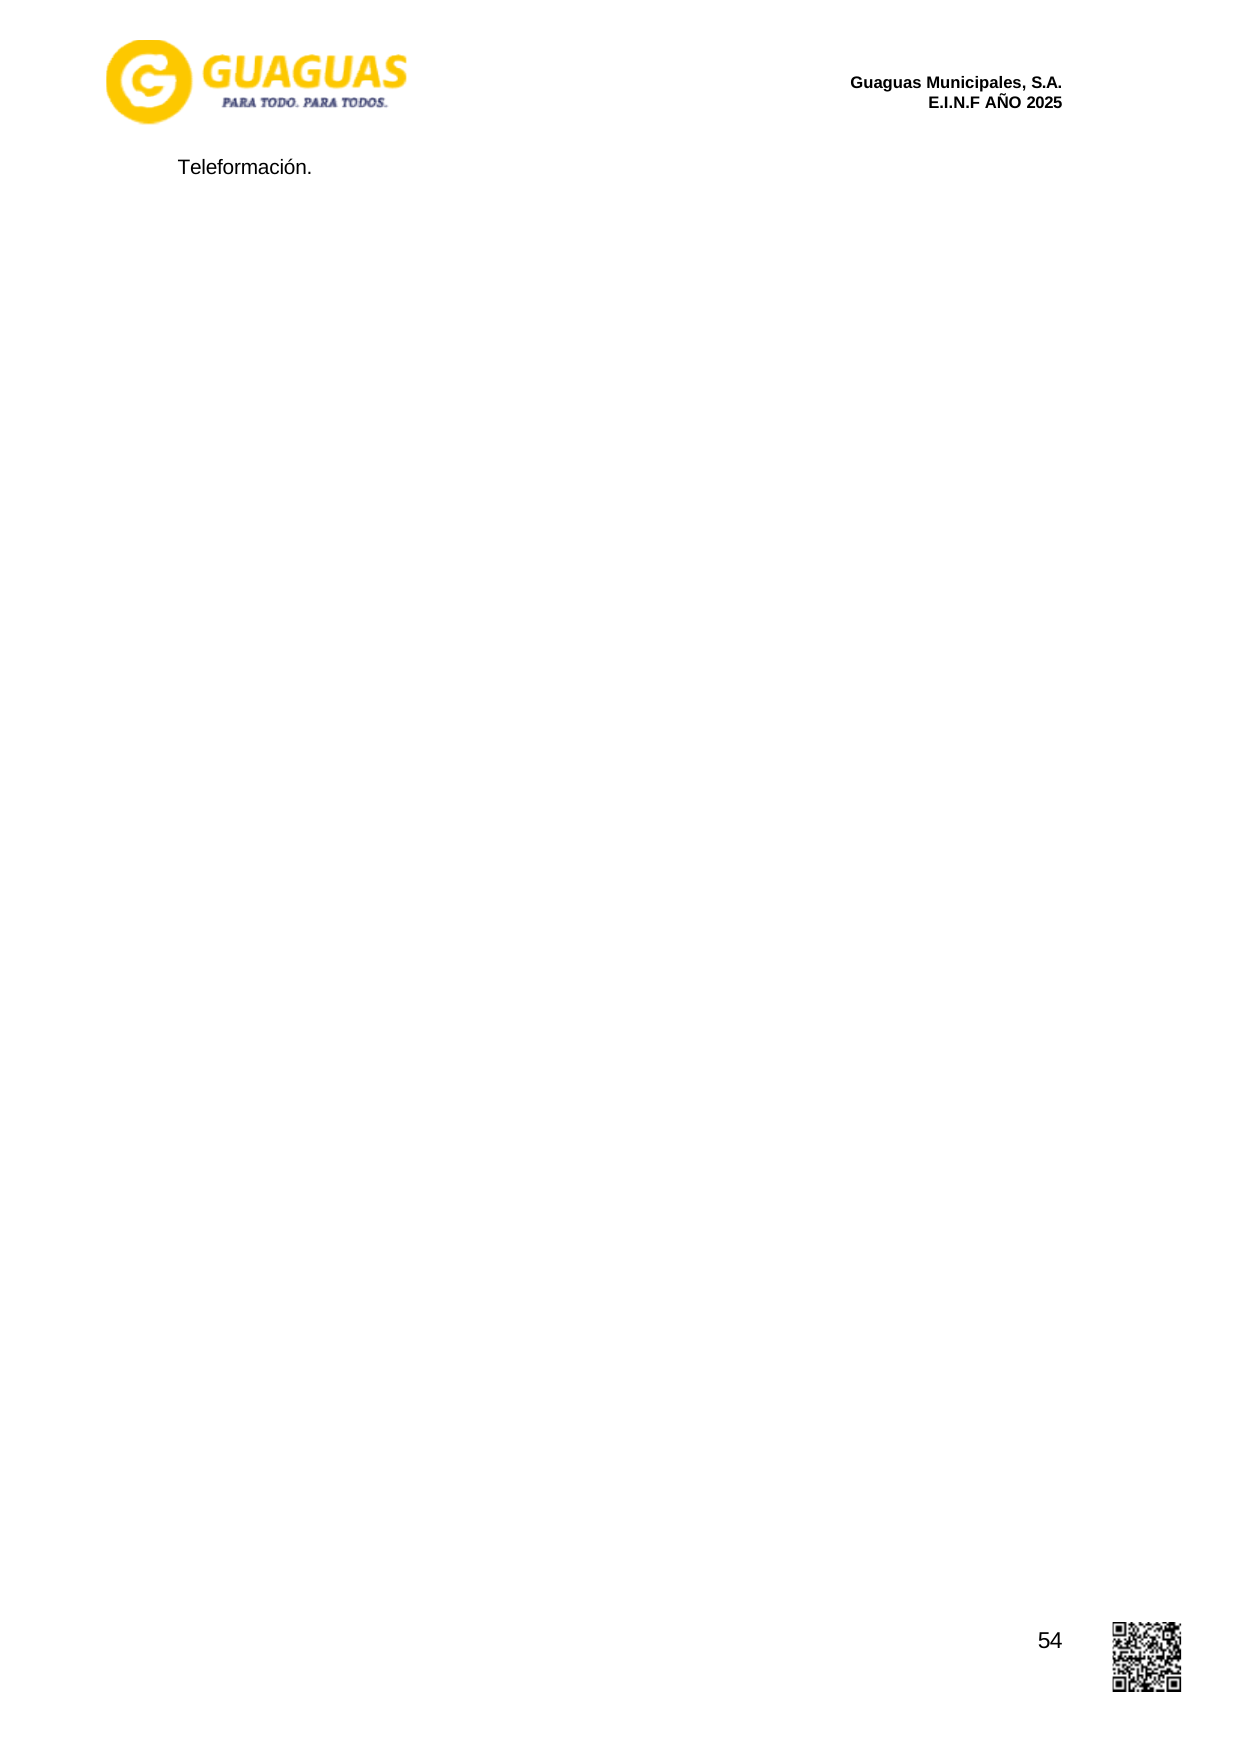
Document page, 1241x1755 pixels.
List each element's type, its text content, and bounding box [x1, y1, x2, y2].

text Teleformación. [177, 154, 1064, 178]
